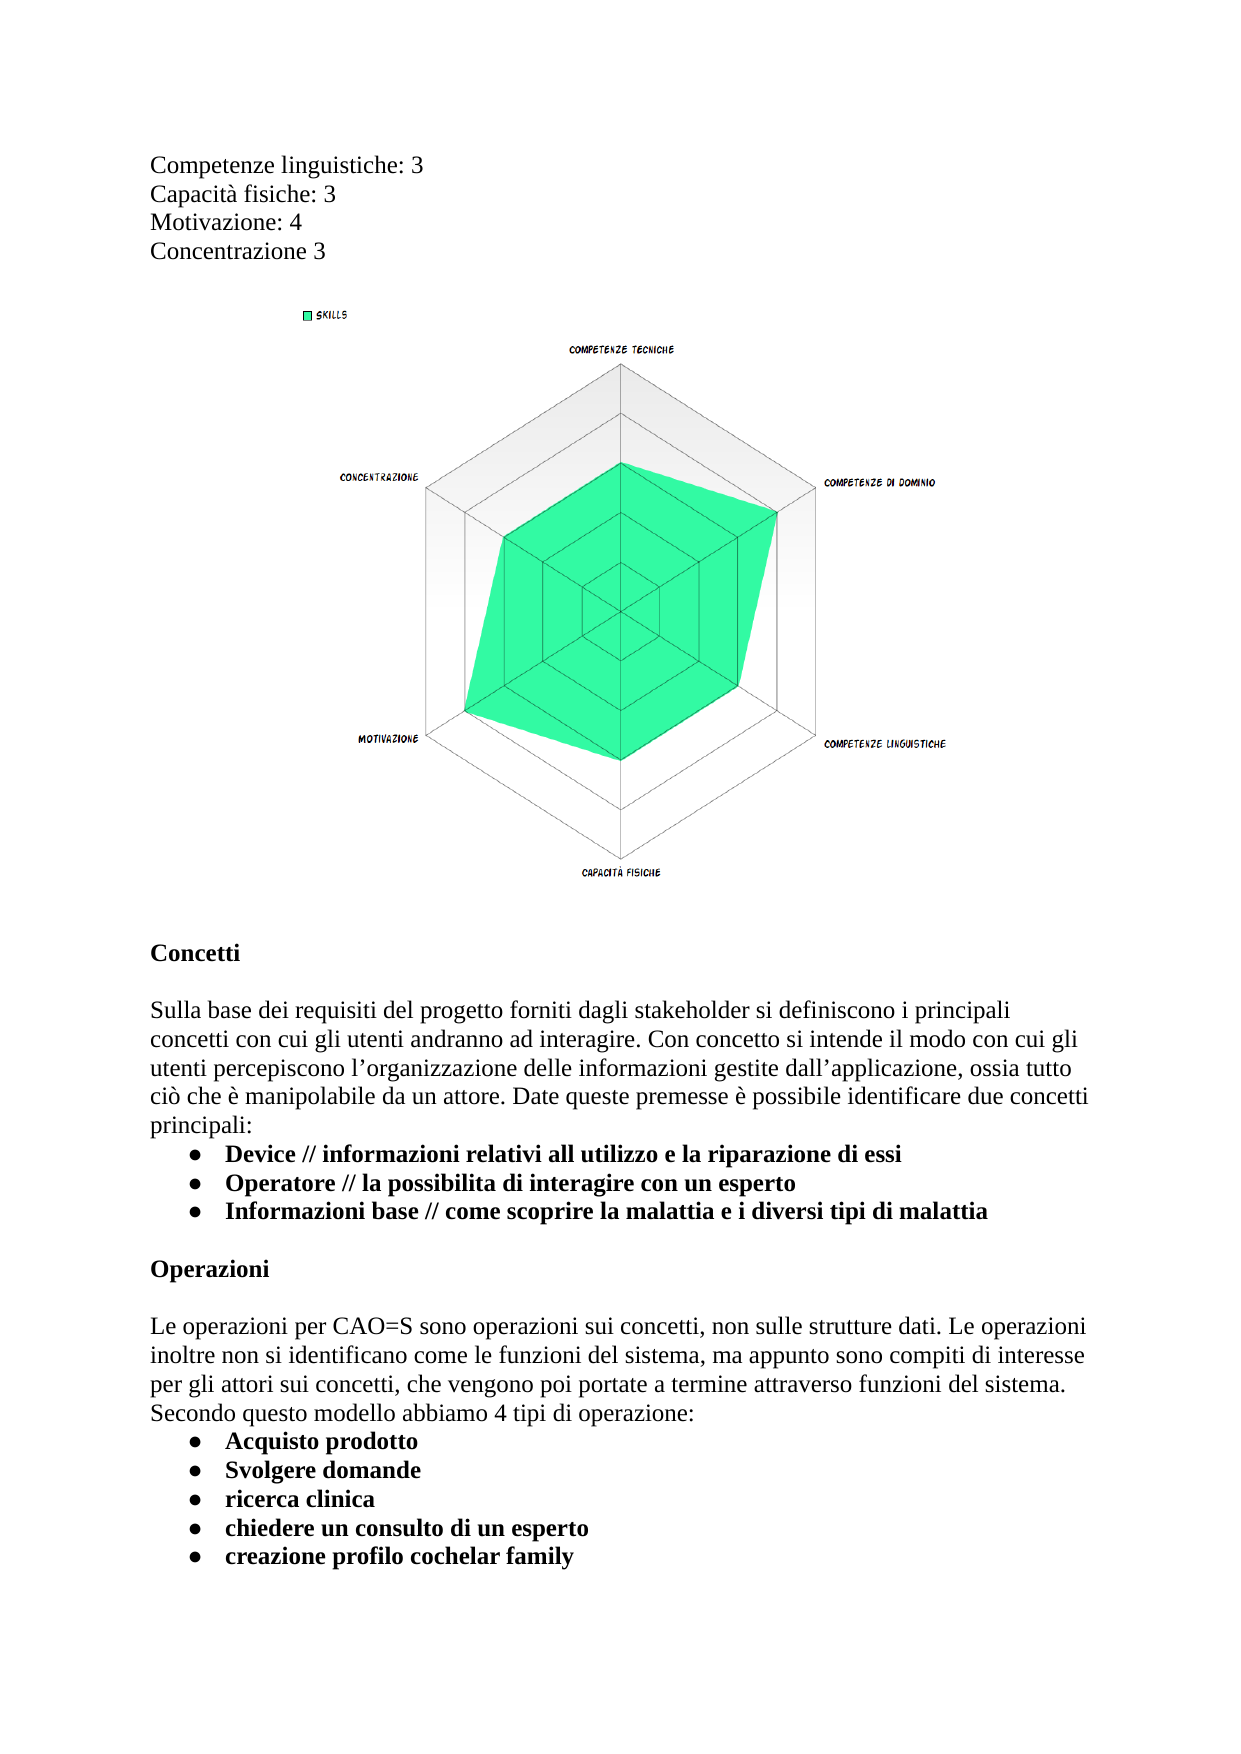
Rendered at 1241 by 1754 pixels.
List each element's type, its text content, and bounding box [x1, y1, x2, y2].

list Informazioni base // come scoprire la malattia e i diversi tipi di malattia [187, 1196, 1090, 1225]
text Competenze linguistiche: 3 [150, 150, 1090, 179]
text Capacità fisiche: 3 [150, 179, 1090, 207]
list chiedere un consulto di un esperto [187, 1513, 1090, 1541]
text Operazioni [150, 1254, 1090, 1283]
list creazione profilo cochelar family [187, 1541, 1090, 1570]
text Motivazione: 4 [150, 207, 1090, 236]
list Device // informazioni relativi all utilizzo e la riparazione di essi [187, 1139, 1090, 1168]
text Concentrazione 3 [150, 236, 1090, 265]
text Le operazioni per CAO=S sono operazioni sui concetti, non sulle strutture dati. Le operazioni inoltre non si identificano come le funzioni del sistema, ma appunto sono compiti di interesse per gli attori sui concetti, che vengono poi portate a termine attraverso funzioni del sistema. Secondo questo modello abbiamo 4 tipi di operazione: [150, 1311, 1090, 1426]
list Acquisto prodotto [187, 1426, 1090, 1455]
list ricerca clinica [187, 1484, 1090, 1513]
list Svolgere domande [187, 1455, 1090, 1484]
text Concetti [150, 938, 1090, 966]
text Sulla base dei requisiti del progetto forniti dagli stakeholder si definiscono i principali concetti con cui gli utenti andranno ad interagire. Con concetto si intende il modo con cui gli utenti percepiscono l’organizzazione delle informazioni gestite dall’applicazione, ossia tutto ciò che è manipolabile da un attore. Date queste premesse è possibile identificare due concetti principali: [150, 995, 1090, 1139]
picture [238, 265, 1003, 883]
list Operatore // la possibilita di interagire con un esperto [187, 1168, 1090, 1196]
